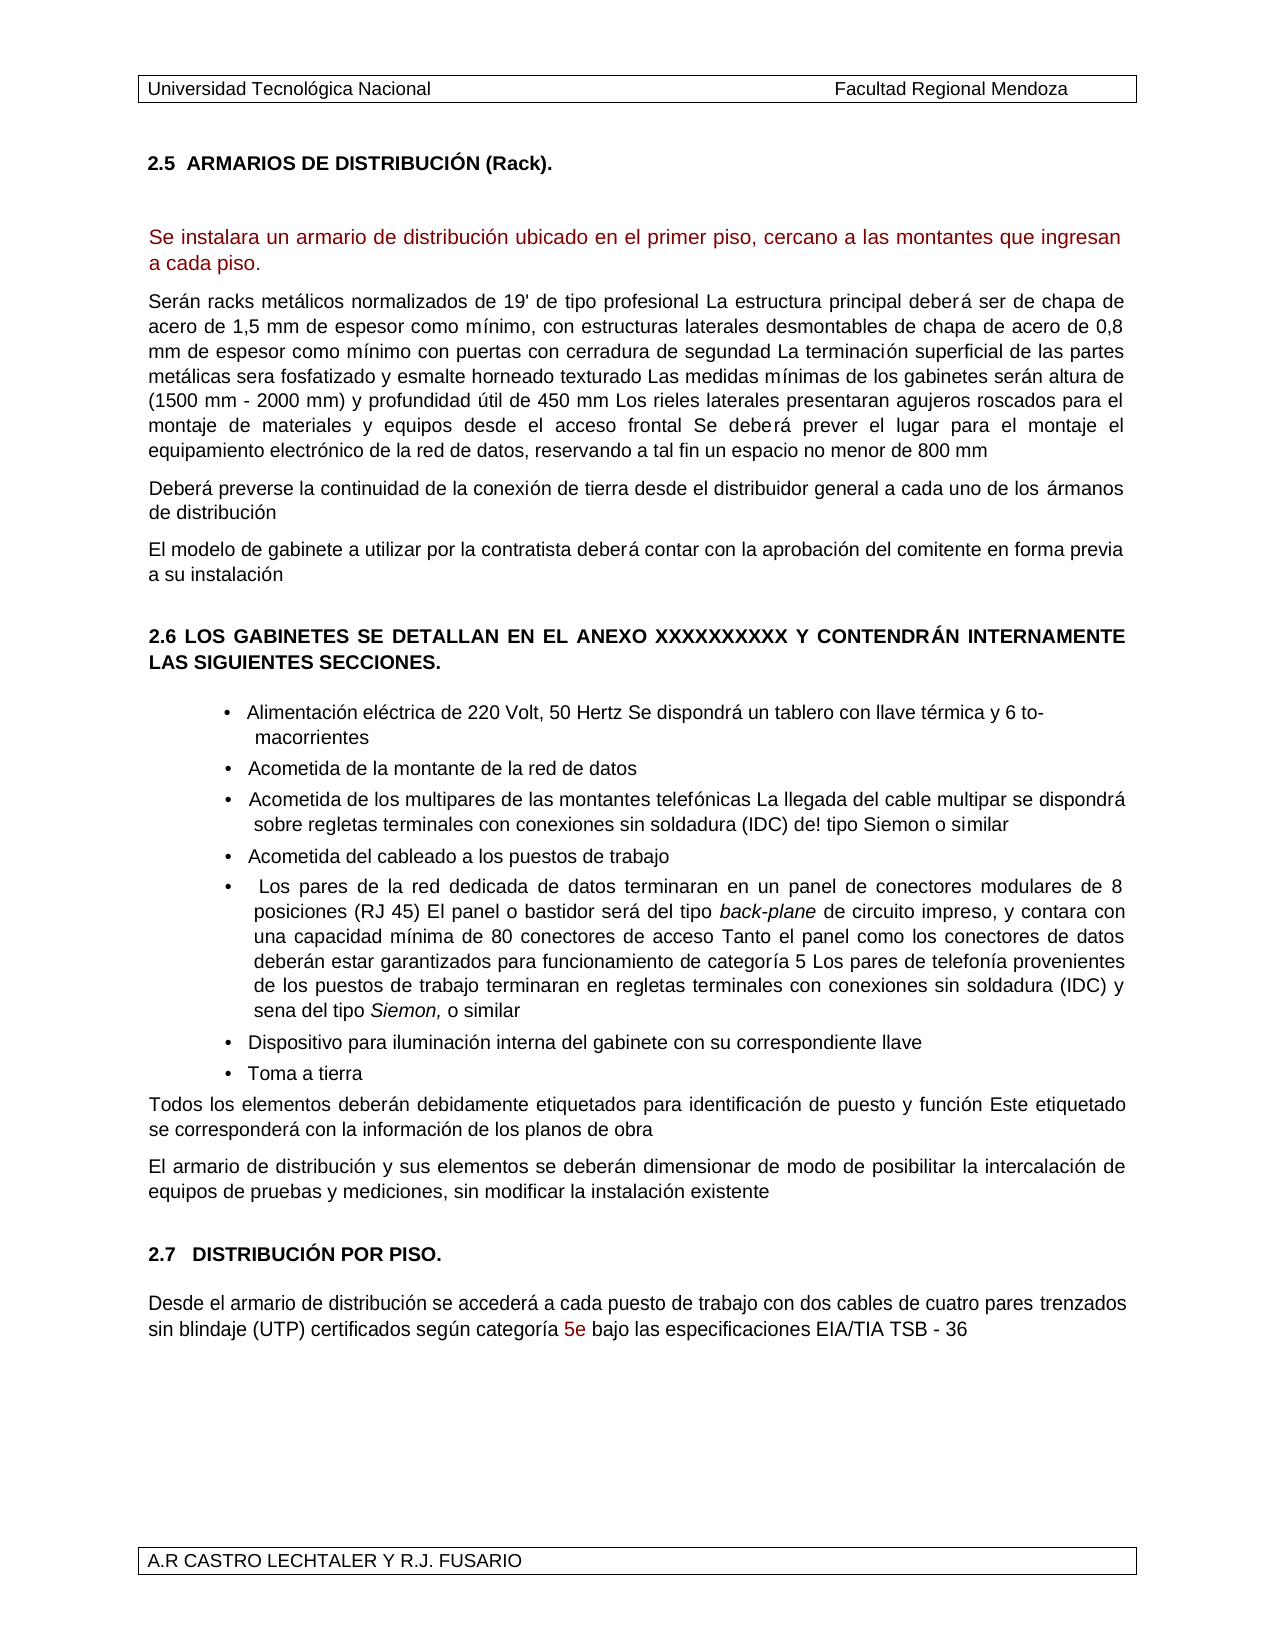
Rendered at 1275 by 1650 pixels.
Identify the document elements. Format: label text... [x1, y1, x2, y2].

text macorrientes [254, 726, 1128, 749]
text Todos los elementos deberán debidamente etiquetados para identificación de puesto y función Este eti­quetado se corresponderá con la información de los planos de obra [149, 1091, 1126, 1142]
text • Dispositivo para iluminación interna del gabinete con su correspondiente llave [224, 1031, 1128, 1053]
text • Alimentación eléctrica de 220 Volt, 50 Hertz Se dispondrá un tablero con llave térmica y 6 to- [224, 701, 1128, 724]
text • Acometida del cableado a los puestos de trabajo [224, 845, 1128, 868]
text • Toma a tierra [224, 1062, 1128, 1084]
text El modelo de gabinete a utilizar por la contratista deberá contar con la aprobación del comitente en forma previa a su instalación [148, 537, 1124, 586]
text Se instalara un armario de distribución ubicado en el primer piso, cercano a las montantes que ingresan a cada piso. [149, 224, 1123, 275]
text • Acometida de los multipares de las montantes telefónicas La llegada del cable multipar se dispondrá sobre regletas terminales con conexiones sin soldadura (IDC) de! tipo Siemon o si­milar [224, 787, 1125, 836]
text Serán racks metálicos normalizados de 19' de tipo profesional La estructura principal deberá ser de cha­pa de acero de 1,5 mm de espesor como mínimo, con estructuras laterales desmontables de chapa de acero de 0,8 mm de espesor como mínimo con puertas con cerradura de segundad La terminación su­perficial de las partes metálicas sera fosfatizado y esmalte horneado texturado Las medidas mínimas de los gabinetes serán altura de (1500 mm - 2000 mm) y profundidad útil de 450 mm Los rieles laterales presentaran agujeros roscados para el montaje de materiales y equipos desde el acceso frontal Se debe­rá prever el lugar para el montaje el equipamiento electrónico de la red de datos, reservando a tal fin un espacio no menor de 800 mm [148, 289, 1124, 462]
text Desde el armario de distribución se accederá a cada puesto de trabajo con dos cables de cuatro pares trenzados sin blindaje (UTP) certificados según categoría 5e bajo las especificaciones EIA/TIA TSB - 36 [148, 1290, 1127, 1341]
text • Acometida de la montante de la red de datos [224, 757, 1128, 780]
text 2.5 ARMARIOS DE DISTRIBUCIÓN (Rack). [147, 151, 1128, 174]
text • Los pares de la red dedicada de datos terminaran en un panel de conectores modulares de 8 posiciones (RJ 45) El panel o bastidor será del tipo back-plane de circuito impreso, y contara con una capacidad mínima de 80 conectores de acceso Tanto el panel como los conectores de datos deberán estar garantizados para funcionamiento de categoría 5 Los pares de telefo­nía provenientes de los puestos de trabajo terminaran en regletas terminales con conexiones sin soldadura (IDC) y sena del tipo Siemon, o similar [224, 874, 1125, 1023]
text Deberá preverse la continuidad de la conexión de tierra desde el distribuidor general a cada uno de los ármanos de distribución [149, 475, 1124, 525]
text El armario de distribución y sus elementos se deberán dimensionar de modo de posibilitar la intercalación de equipos de pruebas y mediciones, sin modificar la instalación existente [148, 1153, 1125, 1203]
text 2.6 LOS GABINETES SE DETALLAN EN EL ANEXO XXXXXXXXXX Y CONTENDRÁN INTERNA­MENTE LAS SIGUIENTES SECCIONES. [149, 623, 1125, 674]
text 2.7 DISTRIBUCIÓN POR PISO. [148, 1243, 1128, 1266]
